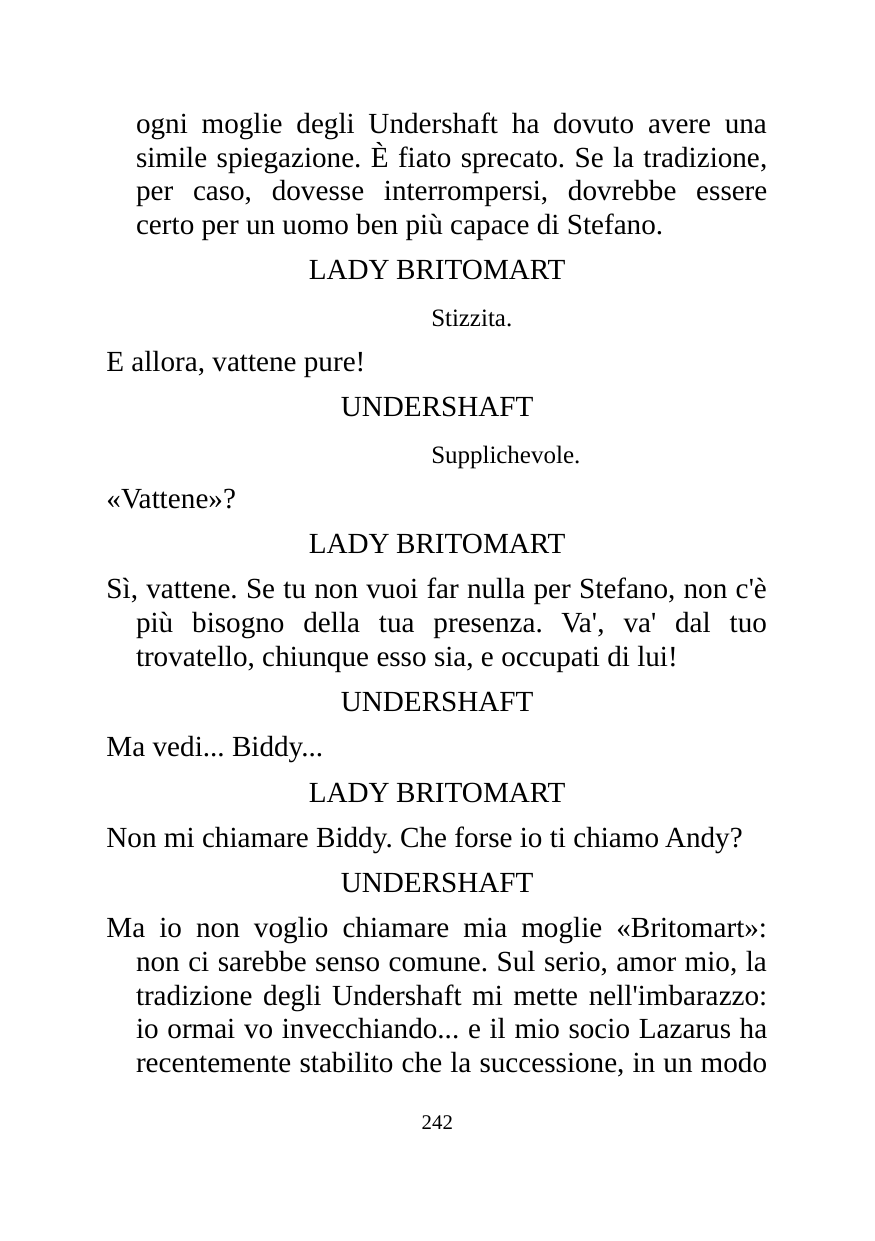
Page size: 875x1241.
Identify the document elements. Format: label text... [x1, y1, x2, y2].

text Sì, vattene. Se tu non vuoi far nulla per Stefano, non c'è più bisogno della tua presenza. Va', va' dal tuo trovatello, chiunque esso sia, e occupati di lui! [106, 572, 768, 672]
text Non mi chiamare Biddy. Che forse io ti chiamo Andy? [106, 820, 768, 853]
text UNDERSHAFT [106, 389, 768, 423]
text Stizzita. [431, 303, 768, 332]
text Ma vedi... Biddy... [106, 729, 768, 763]
text LADY BRITOMART [106, 775, 768, 808]
text E allora, vattene pure! [106, 344, 768, 377]
text Ma io non voglio chiamare mia moglie «Britomart»: non ci sarebbe senso comune. Sul serio, amor mio, la tradizione degli Undershaft mi mette nell'imbarazzo: io ormai vo invecchiando... e il mio socio Lazarus ha recentemente stabilito che la successione, in un modo [106, 911, 768, 1078]
text LADY BRITOMART [106, 526, 768, 560]
text Supplichevole. [431, 441, 768, 469]
text UNDERSHAFT [106, 865, 768, 899]
text UNDERSHAFT [106, 684, 768, 718]
text LADY BRITOMART [106, 252, 768, 286]
text «Vattene»? [106, 481, 768, 514]
text ogni moglie degli Undershaft ha dovuto avere una simile spiegazione. È fiato sprecato. Se la tradizione, per caso, dovesse interrompersi, dovrebbe essere certo per un uomo ben più capace di Stefano. [106, 106, 768, 240]
